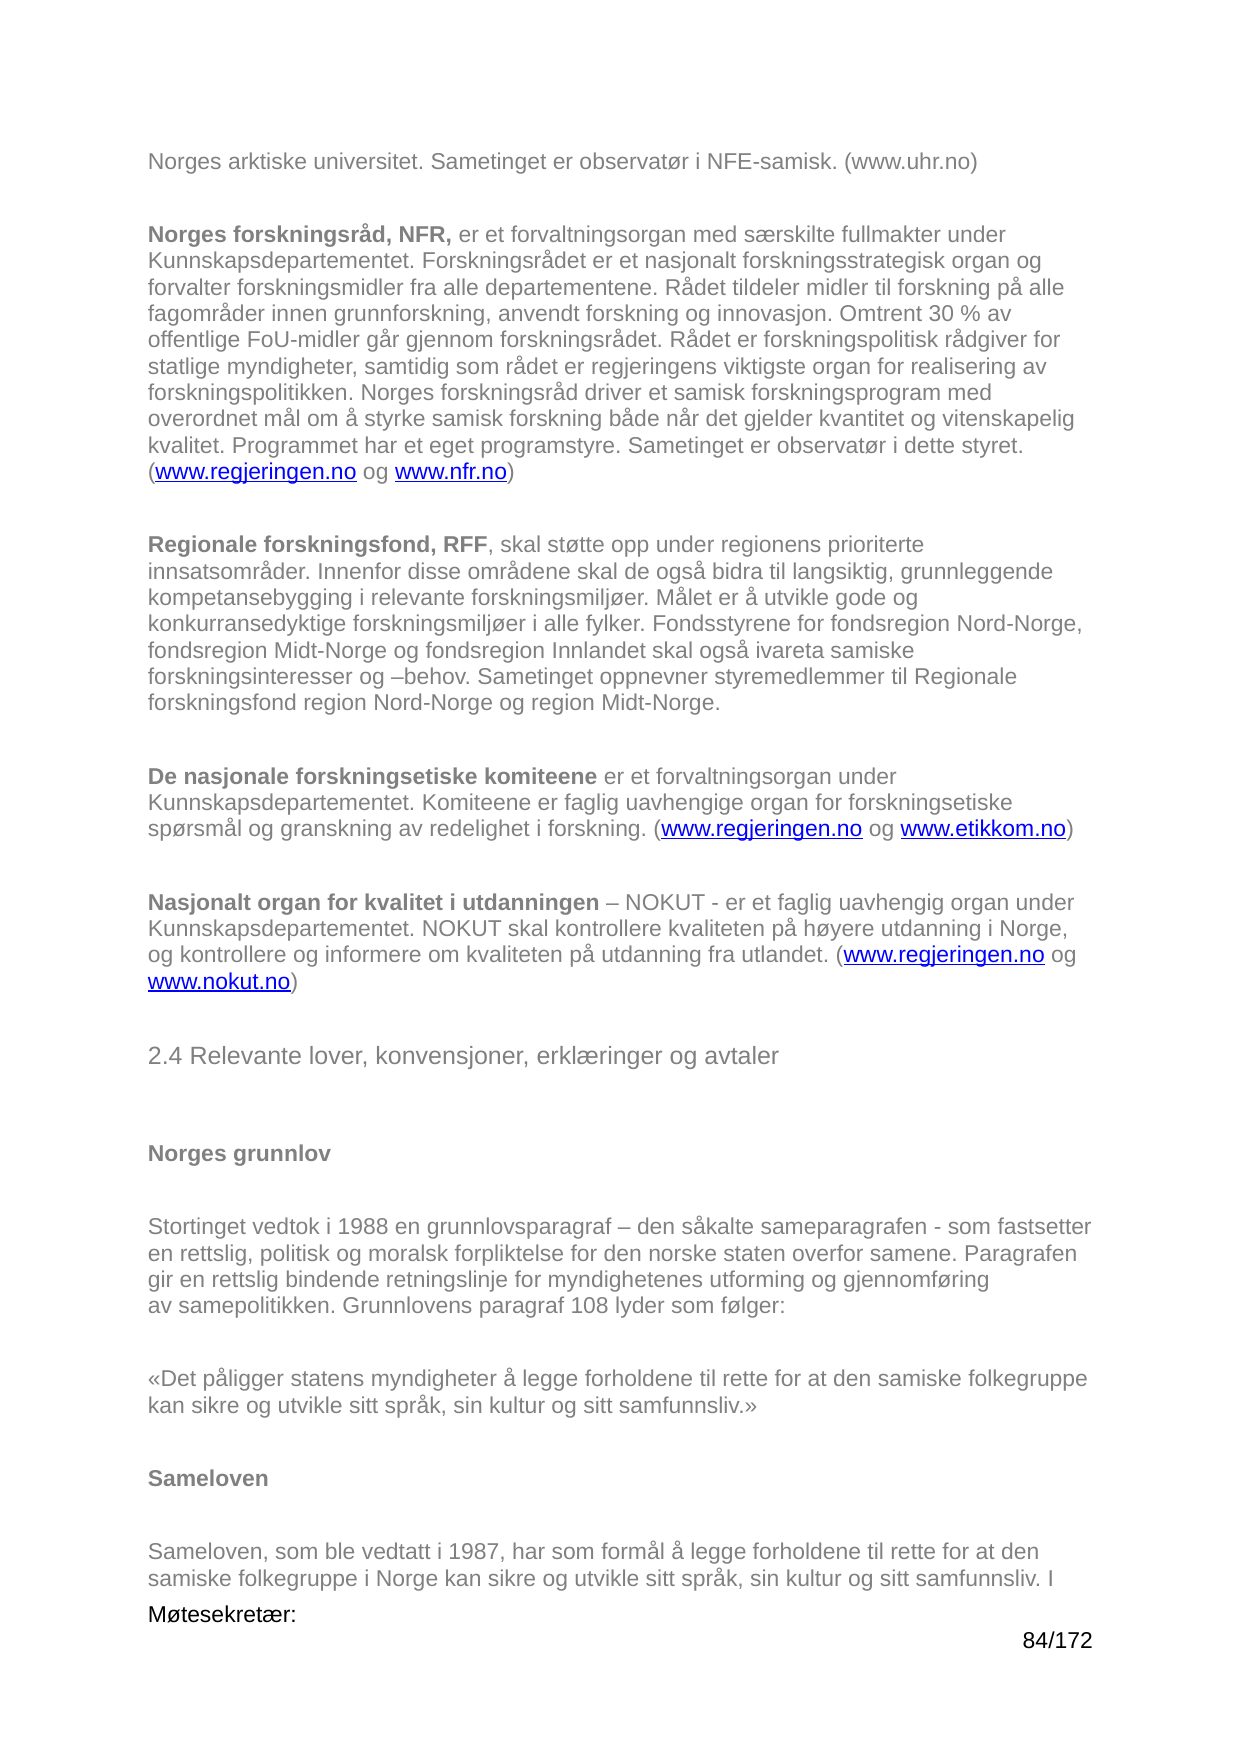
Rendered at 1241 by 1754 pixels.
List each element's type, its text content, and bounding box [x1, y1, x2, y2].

table_header Norges arktiske universitet. Sametinget er observatør i NFE-samisk. (www.uhr.no) Norges forskningsråd, NFR, er et forvaltningsorgan med særskilte fullmakter under Kunnskapsdepartementet. Forskningsrådet er et nasjonalt forskningsstrategisk organ og forvalter forskningsmidler fra alle departementene. Rådet tildeler midler til forskning på alle fagområder innen grunnforskning, anvendt forskning og innovasjon. Omtrent 30 % av offentlige FoU-midler går gjennom forskningsrådet. Rådet er forskningspolitisk rådgiver for statlige myndigheter, samtidig som rådet er regjeringens viktigste organ for realisering av forskningspolitikken. Norges forskningsråd driver et samisk forskningsprogram med overordnet mål om å styrke samisk forskning både når det gjelder kvantitet og vitenskapelig kvalitet. Programmet har et eget programstyre. Sametinget er observatør i dette styret. (www.regjeringen.no og www.nfr.no) Regionale forskningsfond, RFF, skal støtte opp under regionens prioriterte innsatsområder. Innenfor disse områdene skal de også bidra til langsiktig, grunnleggende kompetansebygging i relevante forskningsmiljøer. Målet er å utvikle gode og konkurransedyktige forskningsmiljøer i alle fylker. Fondsstyrene for fondsregion Nord-Norge, fondsregion Midt-Norge og fondsregion Innlandet skal også ivareta samiske forskningsinteresser og –behov. Sametinget oppnevner styremedlemmer til Regionale forskningsfond region Nord-Norge og region Midt-Norge. De nasjonale forskningsetiske komiteene er et forvaltningsorgan under Kunnskapsdepartementet. Komiteene er faglig uavhengige organ for forskningsetiske spørsmål og granskning av redelighet i forskning. (www.regjeringen.no og www.etikkom.no) Nasjonalt organ for kvalitet i utdanningen – NOKUT - er et faglig uavhengig organ under Kunnskapsdepartementet. NOKUT skal kontrollere kvaliteten på høyere utdanning i Norge, og kontrollere og informere om kvaliteten på utdanning fra utlandet. (www.regjeringen.no og www.nokut.no) 2.4 Relevante lover, konvensjoner, erklæringer og avtaler Norges grunnlov Stortinget vedtok i 1988 en grunnlovsparagraf – den såkalte sameparagrafen - som fastsetter en rettslig, politisk og moralsk forpliktelse for den norske staten overfor samene. Paragrafen gir en rettslig bindende retningslinje for myndighetenes utforming og gjennomføring av samepolitikken. Grunnlovens paragraf 108 lyder som følger: «Det påligger statens myndigheter å legge forholdene til rette for at den samiske folkegruppe kan sikre og utvikle sitt språk, sin kultur og sitt samfunnsliv.» Sameloven Sameloven, som ble vedtatt i 1987, har som formål å legge forholdene til rette for at den samiske folkegruppe i Norge kan sikre og utvikle sitt språk, sin kultur og sitt samfunnsliv. I [136, 148, 1104, 1591]
